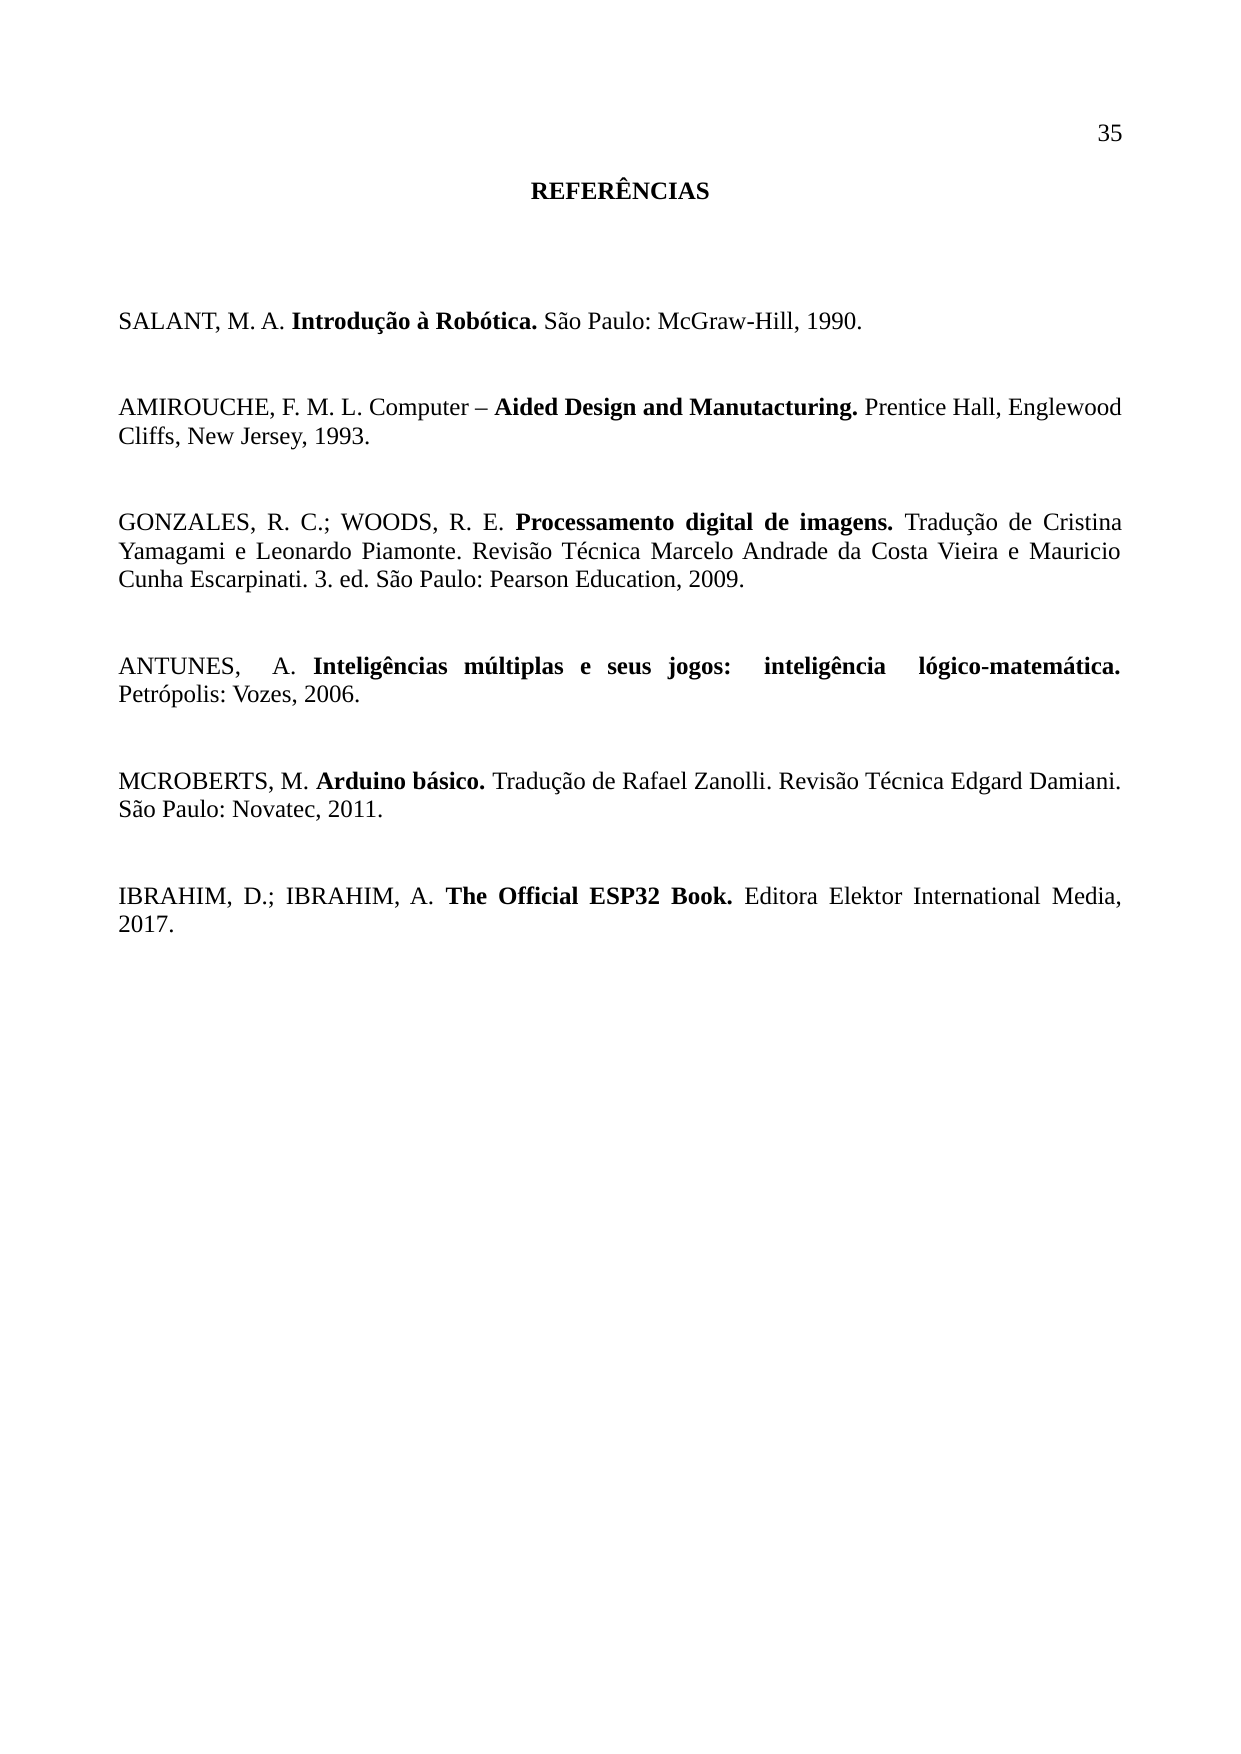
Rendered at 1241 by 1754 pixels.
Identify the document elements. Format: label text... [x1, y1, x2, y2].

text REFERÊNCIAS [118, 176, 1122, 205]
text IBRAHIM, D.; IBRAHIM, A. The Official ESP32 Book. Editora Elektor International Media, 2017. [118, 881, 1122, 938]
text SALANT, M. A. Introdução à Robótica. São Paulo: McGraw-Hill, 1990. [118, 306, 1122, 334]
text MCROBERTS, M. Arduino básico. Tradução de Rafael Zanolli. Revisão Técnica Edgard Damiani. São Paulo: Novatec, 2011. [118, 766, 1122, 823]
text GONZALES, R. C.; WOODS, R. E. Processamento digital de imagens. Tradução de Cristina Yamagami e Leonardo Piamonte. Revisão Técnica Marcelo Andrade da Costa Vieira e Mauricio Cunha Escarpinati. 3. ed. São Paulo: Pearson Education, 2009. [118, 507, 1122, 593]
text AMIROUCHE, F. M. L. Computer – Aided Design and Manutacturing. Prentice Hall, Englewood Cliffs, New Jersey, 1993. [118, 392, 1122, 449]
text ANTUNES, A. Inteligências múltiplas e seus jogos: inteligência lógico-matemática. Petrópolis: Vozes, 2006. [118, 651, 1122, 708]
